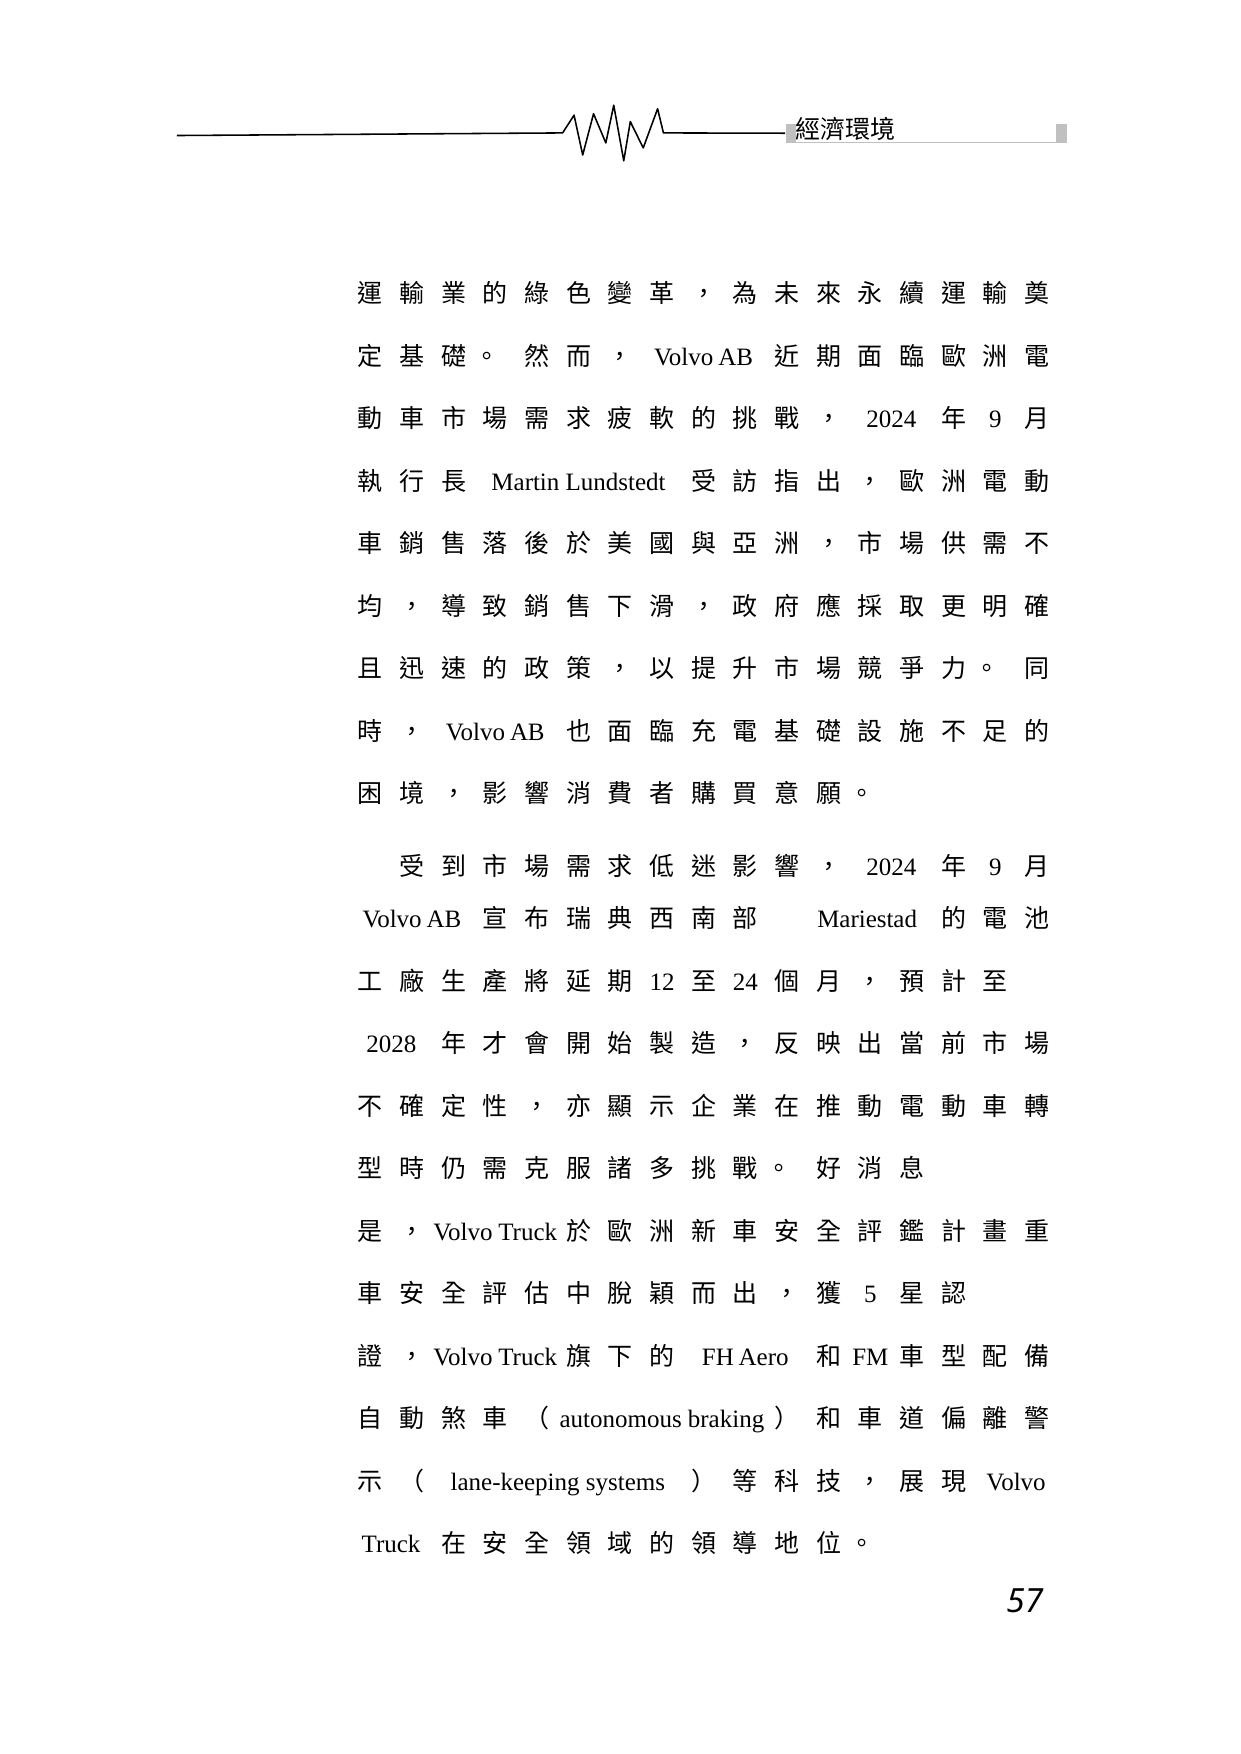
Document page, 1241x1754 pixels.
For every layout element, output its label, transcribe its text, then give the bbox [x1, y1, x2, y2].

text 運輸業的綠色變革，為未來永續運輸奠定基礎。然而，Volvo AB近期面臨歐洲電動車市場需求疲軟的挑戰，2024年9月執行長Martin Lundstedt受訪指出，歐洲電動車銷售落後於美國與亞洲，市場供需不均，導致銷售下滑，政府應採取更明確且迅速的政策，以提升市場競爭力。同時，Volvo AB也面臨充電基礎設施不足的困境，影響消費者購買意願。 [330, 250, 1058, 813]
text 受到市場需求低迷影響，2024年9月Volvo AB宣布瑞典西南部 Mariestad 的電池工廠生產將延期12至24個月，預計至2028年才會開始製造，反映出當前市場不確定性，亦顯示企業在推動電動車轉型時仍需克服諸多挑戰。好消息是，Volvo Truck於歐洲新車安全評鑑計畫重車安全評估中脫穎而出，獲5星認證，Volvo Truck旗下的FH Aero和FM車型配備自動煞車（autonomous braking）和車道偏離警示（lane-keeping systems）等科技，展現Volvo Truck在安全領域的領導地位。 [330, 813, 1058, 1563]
